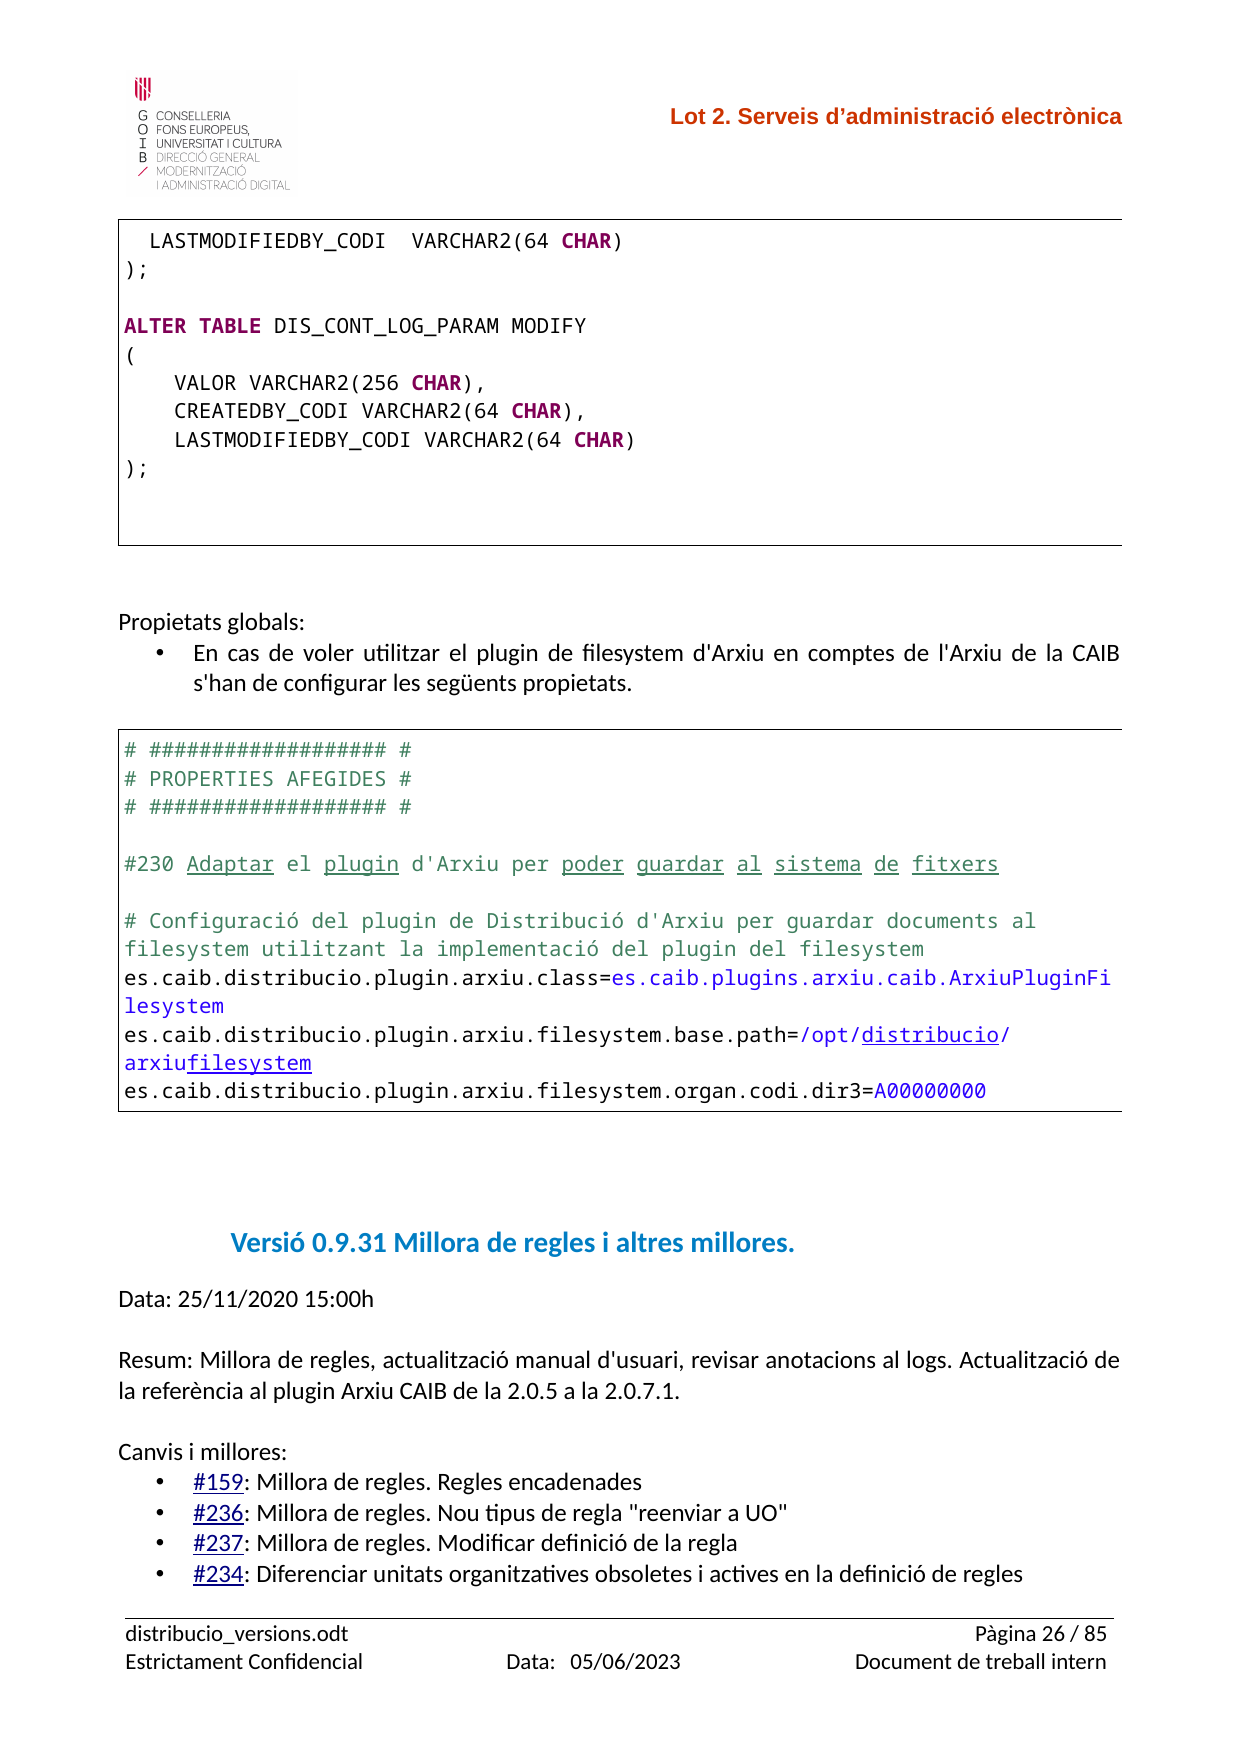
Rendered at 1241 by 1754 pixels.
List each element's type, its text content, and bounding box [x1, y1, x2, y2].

subtitle Versió 0.9.31 Millora de regles i altres millores. [153, 1224, 1122, 1260]
list #234: Diferenciar unitats organitzatives obsoletes i actives en la definició de regles [156, 1558, 1122, 1588]
text Data: 25/11/2020 15:00h [118, 1283, 1122, 1314]
list En cas de voler utilitzar el plugin de filesystem d'Arxiu en comptes de l'Arxiu de la CAIB s'han de configurar les següents propietats. [156, 637, 1122, 698]
text Canvis i millores: [118, 1436, 1122, 1466]
list #237: Millora de regles. Modificar definició de la regla [156, 1527, 1122, 1558]
table_header # ################### # # PROPERTIES AFEGIDES # # ################### # #230 Adaptar el plugin d'Arxiu per poder guardar al sistema de fitxers # Configuració del plugin de Distribució d'Arxiu per guardar documents al filesystem utilitzant la implementació del plugin del filesystem es.caib.distribucio.plugin.arxiu.class=es.caib.plugins.arxiu.caib.ArxiuPluginFilesystem es.caib.distribucio.plugin.arxiu.filesystem.base.path=/opt/distribucio/arxiufilesystem es.caib.distribucio.plugin.arxiu.filesystem.organ.codi.dir3=A00000000 [119, 730, 1122, 1111]
list #236: Millora de regles. Nou tipus de regla "reenviar a UO" [156, 1497, 1122, 1527]
picture [126, 70, 299, 197]
table_header LASTMODIFIEDBY_CODI VARCHAR2(64 CHAR) ); ALTER TABLE DIS_CONT_LOG_PARAM MODIFY ( VALOR VARCHAR2(256 CHAR), CREATEDBY_CODI VARCHAR2(64 CHAR), LASTMODIFIEDBY_CODI VARCHAR2(64 CHAR) ); [119, 220, 1122, 544]
list #159: Millora de regles. Regles encadenades [156, 1466, 1122, 1497]
text Propietats globals: [118, 607, 1122, 637]
text Resum: Millora de regles, actualització manual d'usuari, revisar anotacions al logs. Actualització de la referència al plugin Arxiu CAIB de la 2.0.5 a la 2.0.7.1. [118, 1344, 1122, 1405]
